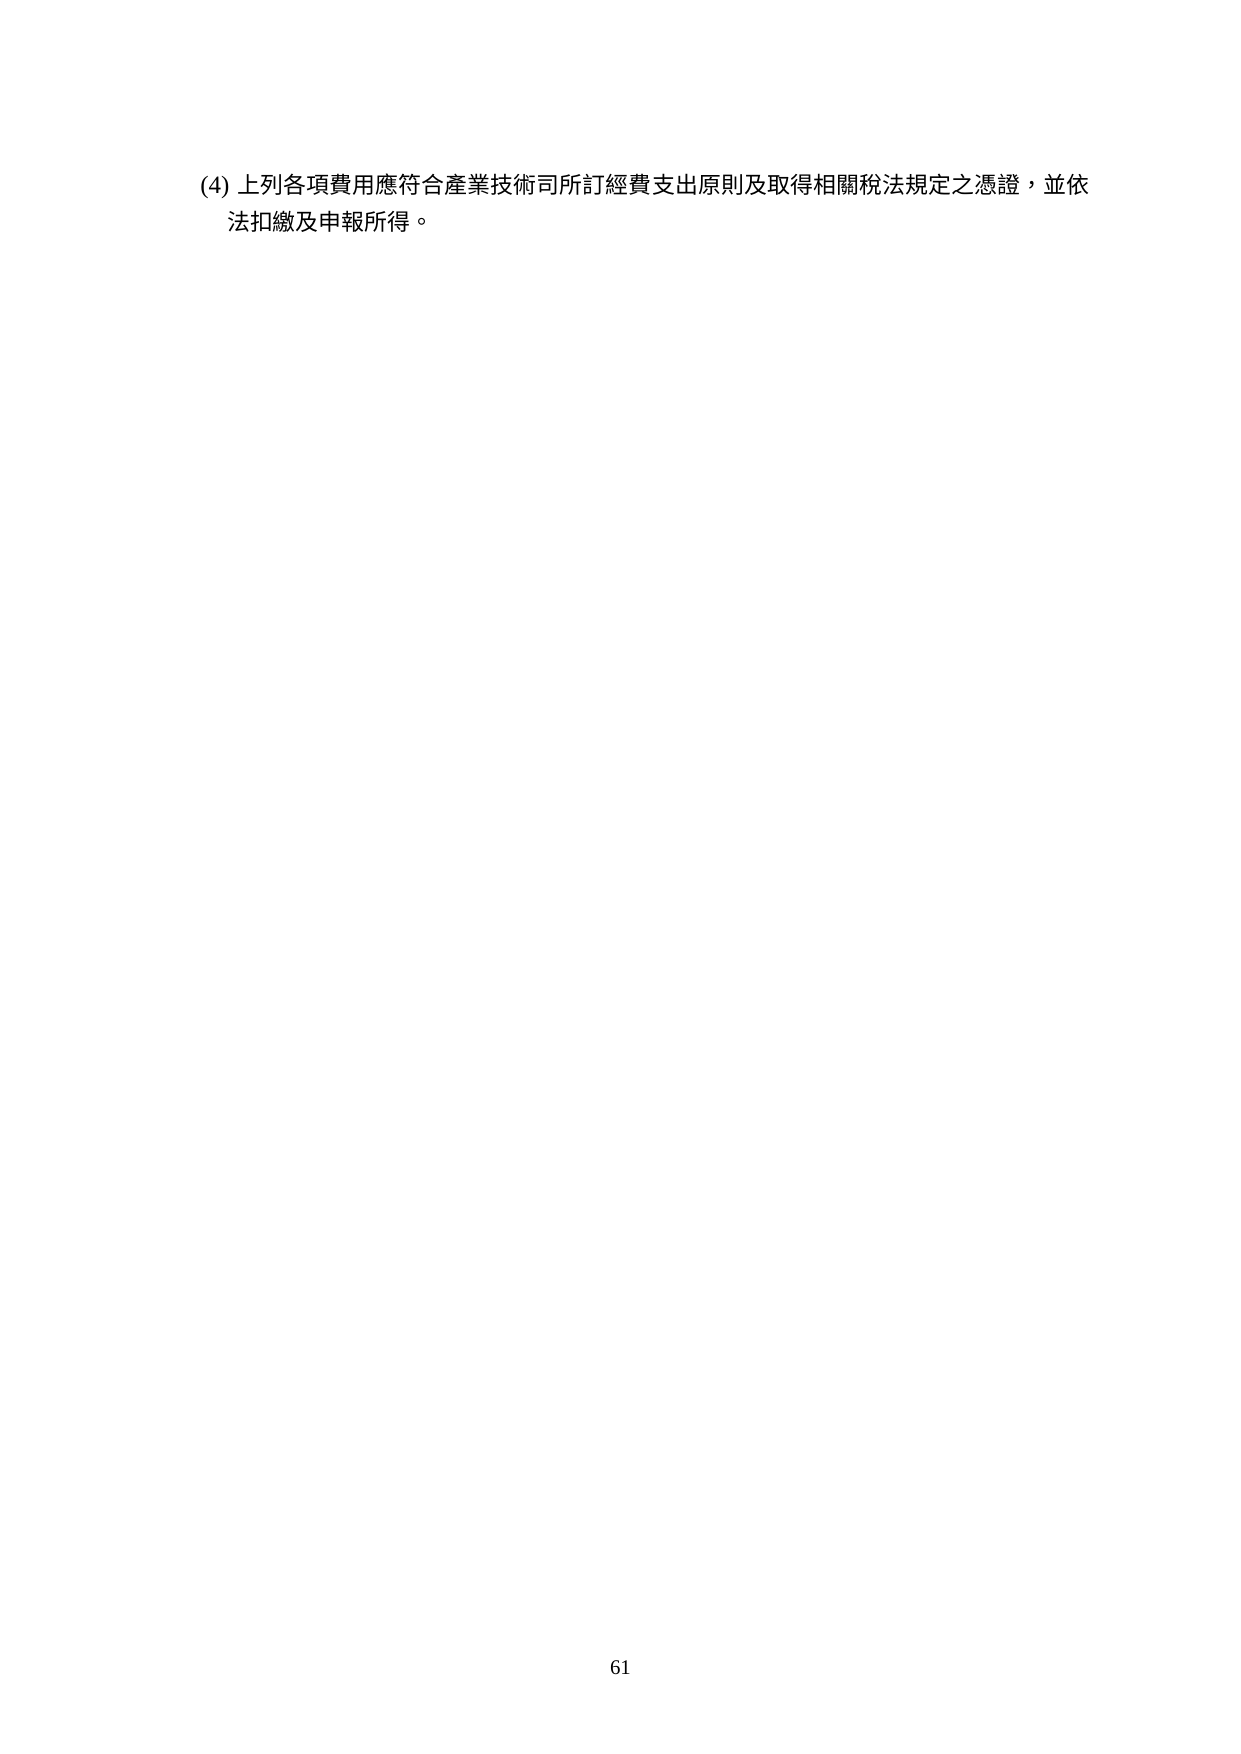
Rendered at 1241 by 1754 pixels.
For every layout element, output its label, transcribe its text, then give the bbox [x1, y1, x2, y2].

list 上列各項費用應符合產業技術司所訂經費支出原則及取得相關稅法規定之憑證，並依法扣繳及申報所得。 [200, 164, 1090, 239]
